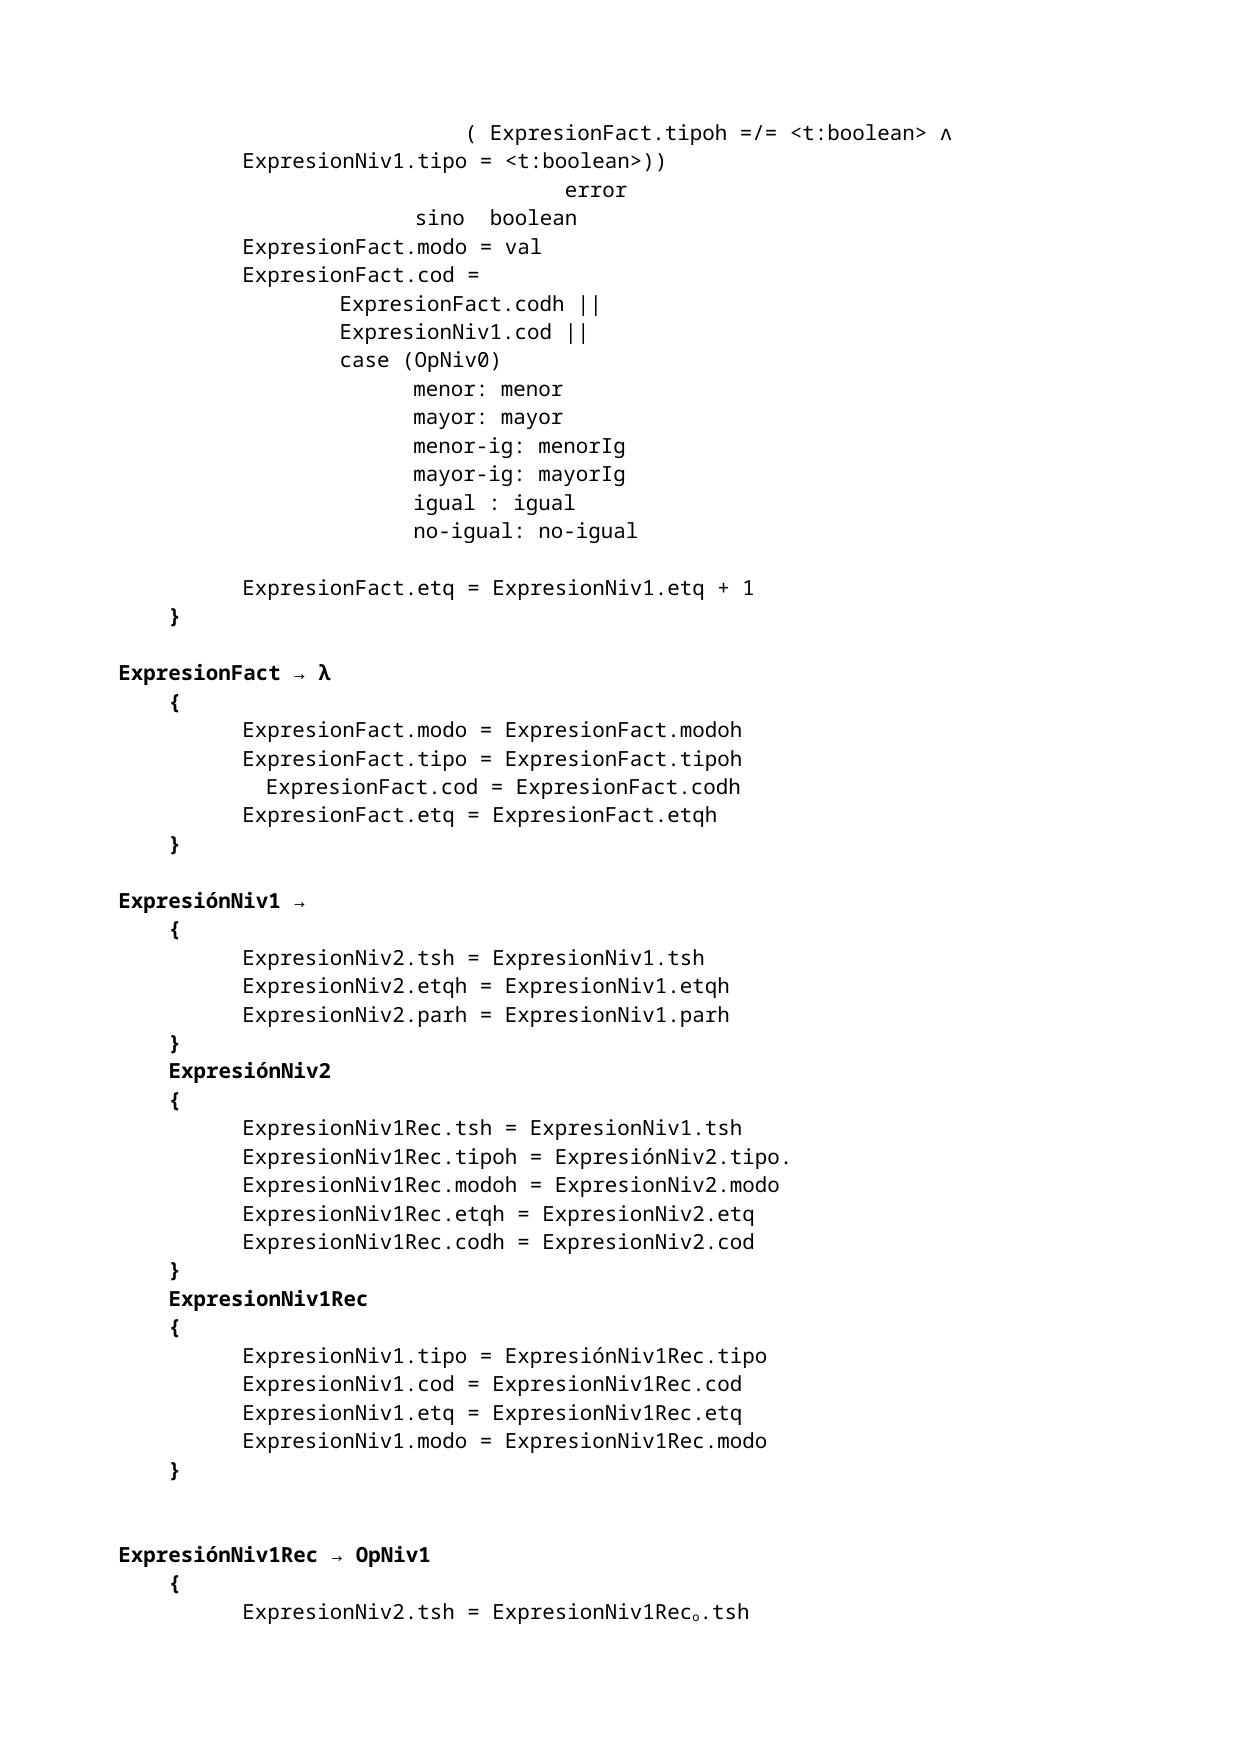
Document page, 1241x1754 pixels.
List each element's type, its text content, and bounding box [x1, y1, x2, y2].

text ExpresionNiv2.tsh = ExpresionNiv1Reco.tsh [168, 1597, 1122, 1625]
text menor-ig: menorIg [118, 431, 1122, 459]
text ( ExpresionFact.tipoh =/= <t:boolean> ᴧ ExpresionNiv1.tipo = <t:boolean>)) [168, 118, 1122, 175]
text sino boolean [168, 203, 1122, 232]
text mayor: mayor [118, 402, 1122, 431]
text igual : igual [118, 488, 1122, 516]
text ExpresionFact.modo = val [168, 232, 1122, 260]
text { [168, 687, 1122, 715]
text ExpresionFact.modo = ExpresionFact.modoh [168, 715, 1122, 744]
text ExpresiónNiv1 → [118, 886, 1122, 914]
text case (OpNiv0) [118, 346, 1122, 374]
text error [168, 175, 1122, 203]
text { [168, 1312, 1122, 1341]
text } [168, 829, 1122, 857]
text ExpresionNiv2.etqh = ExpresionNiv1.etqh [168, 971, 1122, 1000]
text ExpresionNiv1.tipo = ExpresiónNiv1Rec.tipo [168, 1341, 1122, 1369]
text ExpresionNiv1.cod || [118, 317, 1122, 346]
text { [168, 914, 1122, 943]
text ExpresionFact.etq = ExpresionNiv1.etq + 1 [168, 573, 1122, 602]
text ExpresionNiv1Rec.tsh = ExpresionNiv1.tsh [168, 1113, 1122, 1142]
text ExpresionFact → λ [118, 658, 1122, 687]
text ExpresionNiv1Rec.modoh = ExpresionNiv2.modo [168, 1170, 1122, 1199]
text no-igual: no-igual [118, 516, 1122, 545]
text ExpresionNiv1.cod = ExpresionNiv1Rec.cod [168, 1369, 1122, 1398]
text } [168, 1256, 1122, 1284]
text { [168, 1568, 1122, 1597]
text ExpresionNiv1.etq = ExpresionNiv1Rec.etq [168, 1398, 1122, 1426]
text { [168, 1085, 1122, 1113]
text ExpresionFact.cod = [168, 260, 1122, 289]
text ExpresionFact.tipo = ExpresionFact.tipoh [168, 744, 1122, 772]
text ExpresionNiv1Rec.codh = ExpresionNiv2.cod [168, 1227, 1122, 1256]
text ExpresionNiv2.parh = ExpresionNiv1.parh [168, 1000, 1122, 1028]
text ExpresionFact.etq = ExpresionFact.etqh [168, 801, 1122, 829]
text ExpresiónNiv1Rec → OpNiv1 [118, 1540, 1122, 1568]
text ExpresionFact.cod = ExpresionFact.codh [118, 772, 1122, 801]
text menor: menor [118, 374, 1122, 402]
text } [168, 602, 1122, 630]
text ExpresiónNiv2 [168, 1057, 1122, 1085]
text } [168, 1455, 1122, 1483]
text ExpresionFact.codh || [118, 289, 1122, 317]
text ExpresionNiv1Rec.tipoh = ExpresiónNiv2.tipo. [168, 1142, 1122, 1170]
text ExpresionNiv1Rec.etqh = ExpresionNiv2.etq [168, 1199, 1122, 1227]
text mayor-ig: mayorIg [118, 459, 1122, 488]
text ExpresionNiv1.modo = ExpresionNiv1Rec.modo [168, 1426, 1122, 1455]
text ExpresionNiv2.tsh = ExpresionNiv1.tsh [168, 943, 1122, 971]
text ExpresionNiv1Rec [168, 1284, 1122, 1312]
text } [168, 1028, 1122, 1057]
